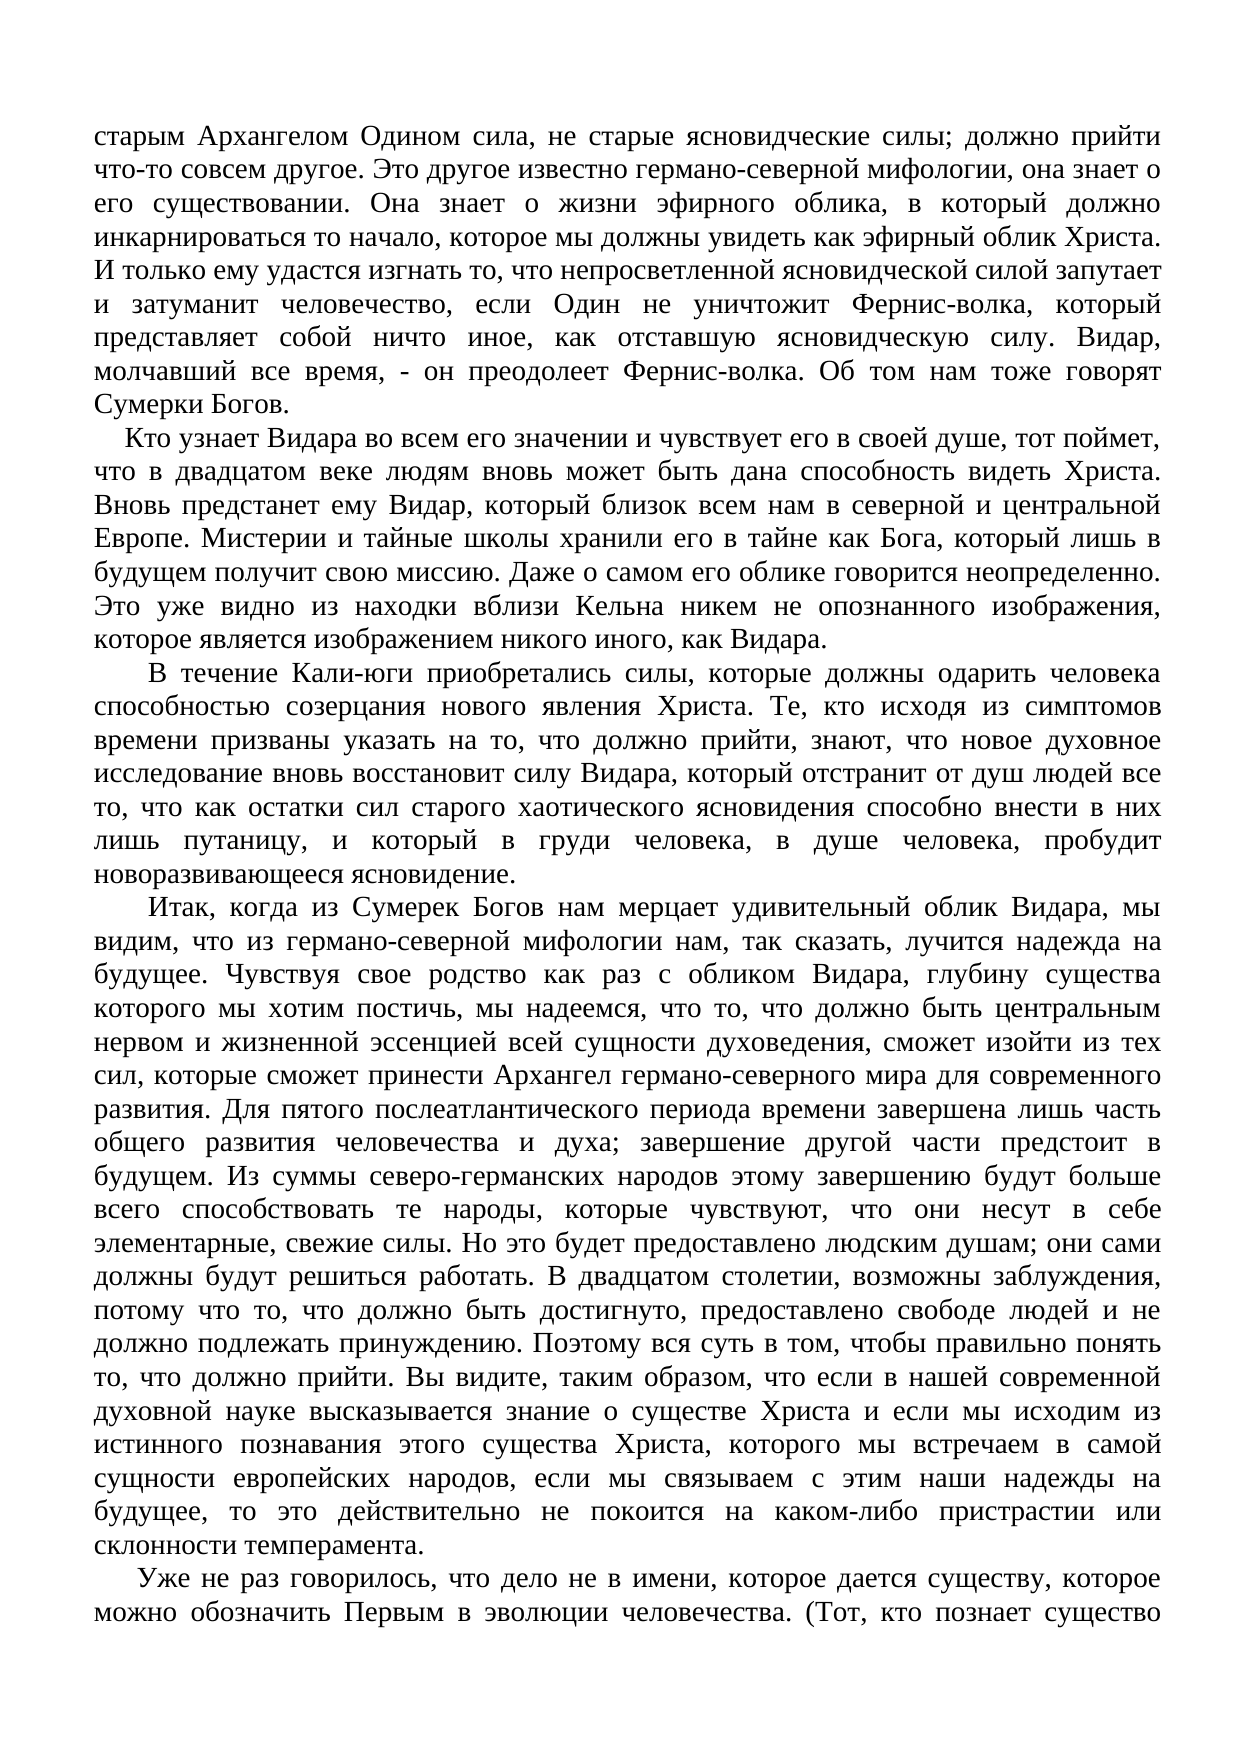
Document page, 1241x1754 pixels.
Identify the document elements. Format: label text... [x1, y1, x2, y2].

text Кто узнает Видара во всем его значении и чувствует его в своей душе, тот поймет, что в двадцатом веке людям вновь может быть дана способность видеть Христа. Вновь предстанет ему Видар, который близок всем нам в северной и центральной Европе. Мистерии и тайные школы хранили его в тайне как Бога, который лишь в будущем получит свою миссию. Даже о самом его облике говорится неопределенно. Это уже видно из находки вблизи Кельна никем не опознанного изображения, которое является изображением никого иного, как Видара. [94, 420, 1162, 655]
text старым Архангелом Одином сила, не старые ясновидческие силы; должно прийти что-то совсем другое. Это другое известно германо-северной мифологии, она знает о его существовании. Она знает о жизни эфирного облика, в который должно инкарнироваться то начало, которое мы должны увидеть как эфирный облик Христа. И только ему удастся изгнать то, что непросветленной ясновидческой силой запутает и затуманит человечество, если Один не уничтожит Фернис-волка, который представляет собой ничто иное, как отставшую ясновидческую силу. Видар, молчавший все время, - он преодолеет Фернис-волка. Об том нам тоже говорят Сумерки Богов. [94, 118, 1162, 420]
text В течение Кали-юги приобретались силы, которые должны одарить человека способностью созерцания нового явления Христа. Те, кто исходя из симптомов времени призваны указать на то, что должно прийти, знают, что новое духовное исследование вновь восстановит силу Видара, который отстранит от душ людей все то, что как остатки сил старого хаотического ясновидения способно внести в них лишь путаницу, и который в груди человека, в душе человека, пробудит новоразвивающееся ясновидение. [94, 655, 1162, 889]
text Итак, когда из Сумерек Богов нам мерцает удивительный облик Видара, мы видим, что из германо-северной мифологии нам, так сказать, лучится надежда на будущее. Чувствуя свое родство как раз с обликом Видара, глубину существа которого мы хотим постичь, мы надеемся, что то, что должно быть центральным нервом и жизненной эссенцией всей сущности духоведения, сможет изойти из тех сил, которые сможет принести Архангел германо-северного мира для современного развития. Для пятого послеатлантического периода времени завершена лишь часть общего развития человечества и духа; завершение другой части предстоит в будущем. Из суммы северо-германских народов этому завершению будут больше всего способствовать те народы, которые чувствуют, что они несут в себе элементарные, свежие силы. Но это будет предоставлено людским душам; они сами должны будут решиться работать. В двадцатом столетии, возможны заблуждения, потому что то, что должно быть достигнуто, предоставлено свободе людей и не должно подлежать принуждению. Поэтому вся суть в том, чтобы правильно понять то, что должно прийти. Вы видите, таким образом, что если в нашей современной духовной науке высказывается знание о существе Христа и если мы исходим из истинного познавания этого существа Христа, которого мы встречаем в самой сущности европейских народов, если мы связываем с этим наши надежды на будущее, то это действительно не покоится на каком-либо пристрастии или склонности темперамента. [94, 889, 1162, 1560]
text Уже не раз говорилось, что дело не в имени, которое дается существу, которое можно обозначить Первым в эволюции человечества. (Тот, кто познает существо [94, 1560, 1162, 1627]
